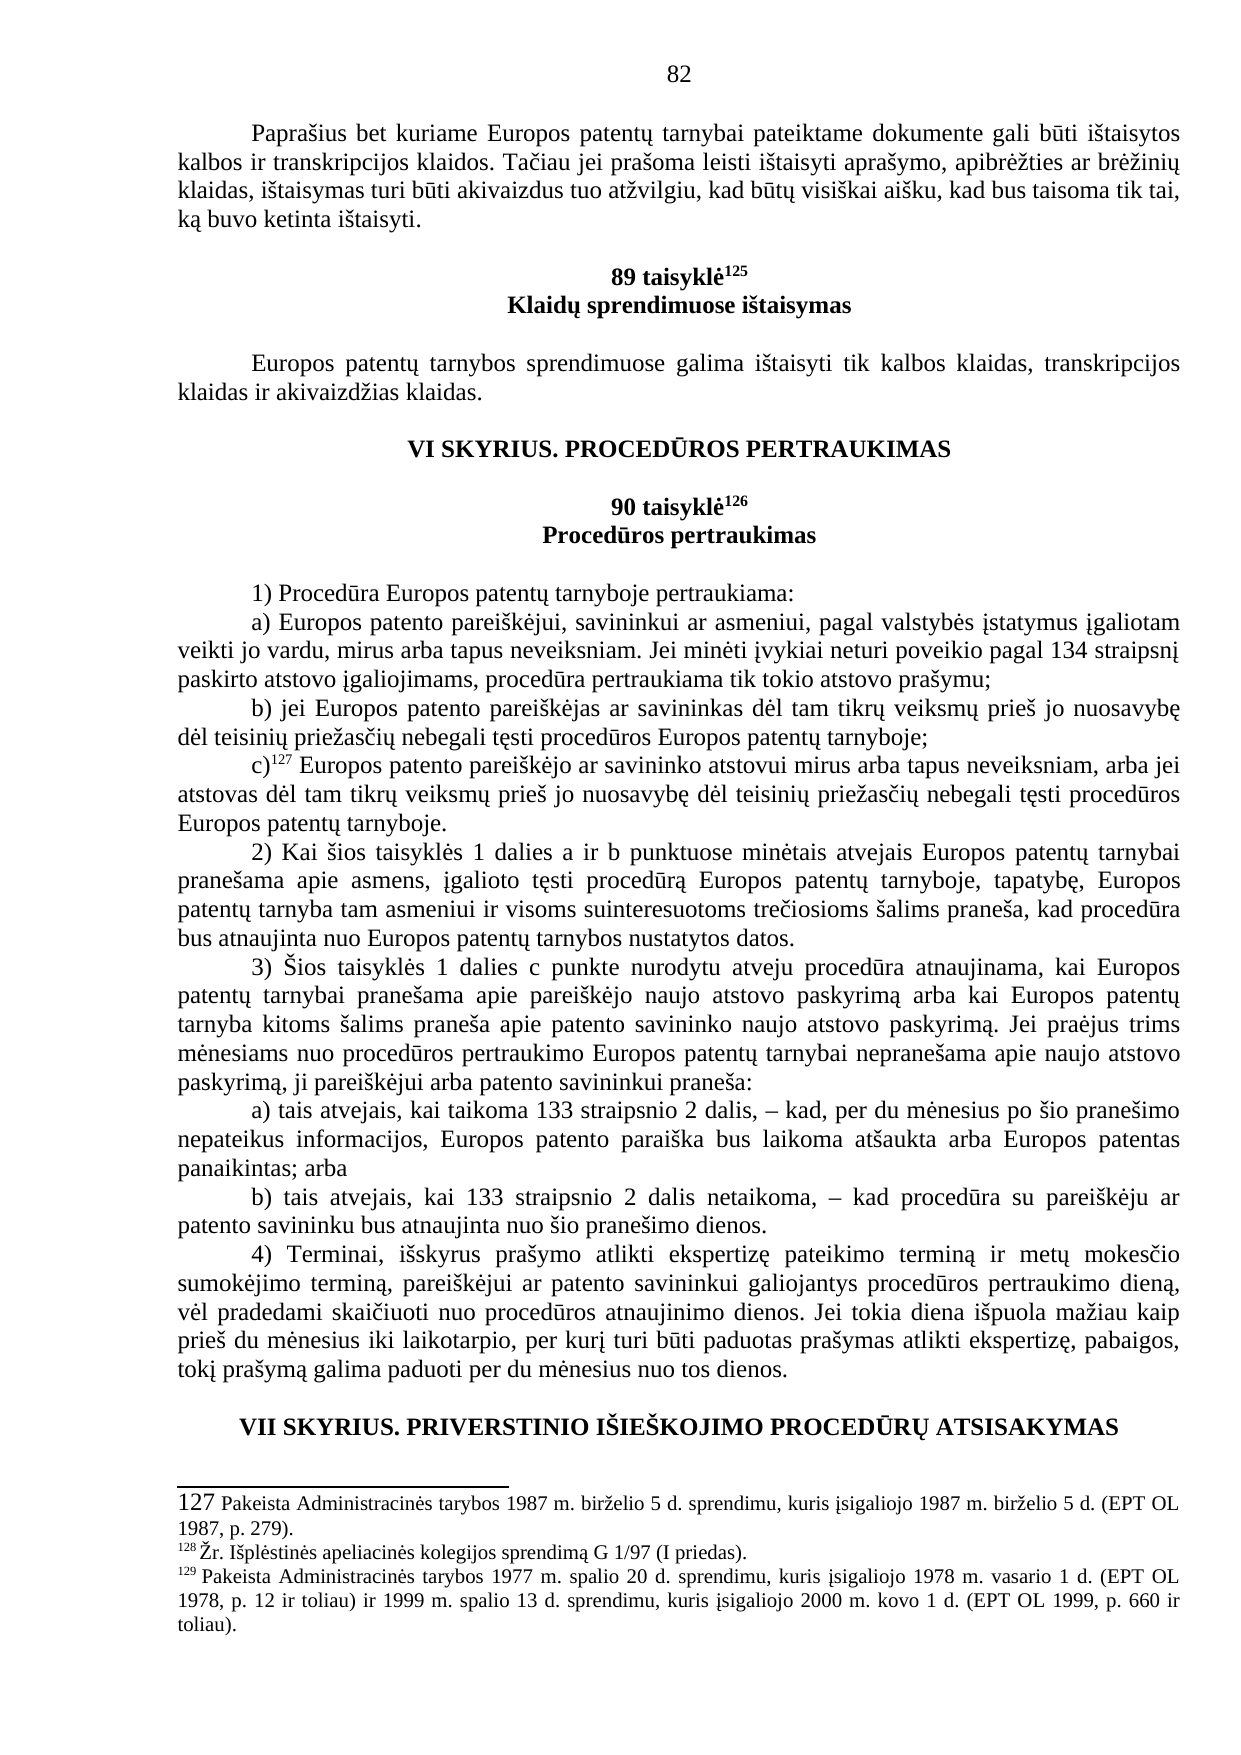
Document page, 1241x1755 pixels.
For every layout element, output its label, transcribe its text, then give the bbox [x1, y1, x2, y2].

text 4) Terminai, išskyrus prašymo atlikti ekspertizę pateikimo terminą ir metų mokesčio sumokėjimo terminą, pareiškėjui ar patento savininkui galiojantys procedūros pertraukimo dieną, vėl pradedami skaičiuoti nuo procedūros atnaujinimo dienos. Jei tokia diena išpuola mažiau kaip prieš du mėnesius iki laikotarpio, per kurį turi būti paduotas prašymas atlikti ekspertizę, pabaigos, tokį prašymą galima paduoti per du mėnesius nuo tos dienos. [177, 1239, 1181, 1383]
text 2) Kai šios taisyklės 1 dalies a ir b punktuose minėtais atvejais Europos patentų tarnybai pranešama apie asmens, įgalioto tęsti procedūrą Europos patentų tarnyboje, tapatybę, Europos patentų tarnyba tam asmeniui ir visoms suinteresuotoms trečiosioms šalims praneša, kad procedūra bus atnaujinta nuo Europos patentų tarnybos nustatytos datos. [177, 837, 1181, 952]
text Europos patentų tarnybos sprendimuose galima ištaisyti tik kalbos klaidas, transkripcijos klaidas ir akivaizdžias klaidas. [177, 348, 1181, 406]
text 129 Pakeista Administracinės tarybos 1977 m. spalio 20 d. sprendimu, kuris įsigaliojo 1978 m. vasario 1 d. (EPT OL 1978, p. 12 ir toliau) ir 1999 m. spalio 13 d. sprendimu, kuris įsigaliojo 2000 m. kovo 1 d. (EPT OL 1999, p. 660 ir toliau). [177, 1564, 1181, 1636]
text b) jei Europos patento pareiškėjas ar savininkas dėl tam tikrų veiksmų prieš jo nuosavybę dėl teisinių priežasčių nebegali tęsti procedūros Europos patentų tarnyboje; [177, 693, 1181, 751]
text Klaidų sprendimuose ištaisymas [177, 291, 1181, 319]
text a) Europos patento pareiškėjui, savininkui ar asmeniui, pagal valstybės įstatymus įgaliotam veikti jo vardu, mirus arba tapus neveiksniam. Jei minėti įvykiai neturi poveikio pagal 134 straipsnį paskirto atstovo įgaliojimams, procedūra pertraukiama tik tokio atstovo prašymu; [177, 607, 1181, 693]
text Paprašius bet kuriame Europos patentų tarnybai pateiktame dokumente gali būti ištaisytos kalbos ir transkripcijos klaidos. Tačiau jei prašoma leisti ištaisyti aprašymo, apibrėžties ar brėžinių klaidas, ištaisymas turi būti akivaizdus tuo atžvilgiu, kad būtų visiškai aišku, kad bus taisoma tik tai, ką buvo ketinta ištaisyti. [177, 118, 1181, 233]
text 128 Žr. Išplėstinės apeliacinės kolegijos sprendimą G 1/97 (I priedas). [177, 1540, 1181, 1564]
text VI skyrius. Procedūros pertraukimas [177, 434, 1181, 463]
text 90 taisyklė126 [177, 492, 1181, 521]
text b) tais atvejais, kai 133 straipsnio 2 dalis netaikoma, – kad procedūra su pareiškėju ar patento savininku bus atnaujinta nuo šio pranešimo dienos. [177, 1182, 1181, 1239]
text c) Europos patento pareiškėjo ar savininko atstovui mirus arba tapus neveiksniam, arba jei atstovas dėl tam tikrų veiksmų prieš jo nuosavybę dėl teisinių priežasčių nebegali tęsti procedūros Europos patentų tarnyboje. [177, 751, 1181, 837]
text 89 taisyklė125 [177, 262, 1181, 291]
text a) tais atvejais, kai taikoma 133 straipsnio 2 dalis, – kad, per du mėnesius po šio pranešimo nepateikus informacijos, Europos patento paraiška bus laikoma atšaukta arba Europos patentas panaikintas; arba [177, 1096, 1181, 1182]
text 1) Procedūra Europos patentų tarnyboje pertraukiama: [177, 578, 1181, 607]
text Pakeista Administracinės tarybos 1987 m. birželio 5 d. sprendimu, kuris įsigaliojo 1987 m. birželio 5 d. (EPT OL 1987, p. 279). [177, 1487, 1181, 1540]
text Procedūros pertraukimas [177, 521, 1181, 549]
text 3) Šios taisyklės 1 dalies c punkte nurodytu atveju procedūra atnaujinama, kai Europos patentų tarnybai pranešama apie pareiškėjo naujo atstovo paskyrimą arba kai Europos patentų tarnyba kitoms šalims praneša apie patento savininko naujo atstovo paskyrimą. Jei praėjus trims mėnesiams nuo procedūros pertraukimo Europos patentų tarnybai nepranešama apie naujo atstovo paskyrimą, ji pareiškėjui arba patento savininkui praneša: [177, 952, 1181, 1096]
text VII skyrius. Priverstinio išieškojimo procedūrų atsisakymas [177, 1412, 1181, 1441]
